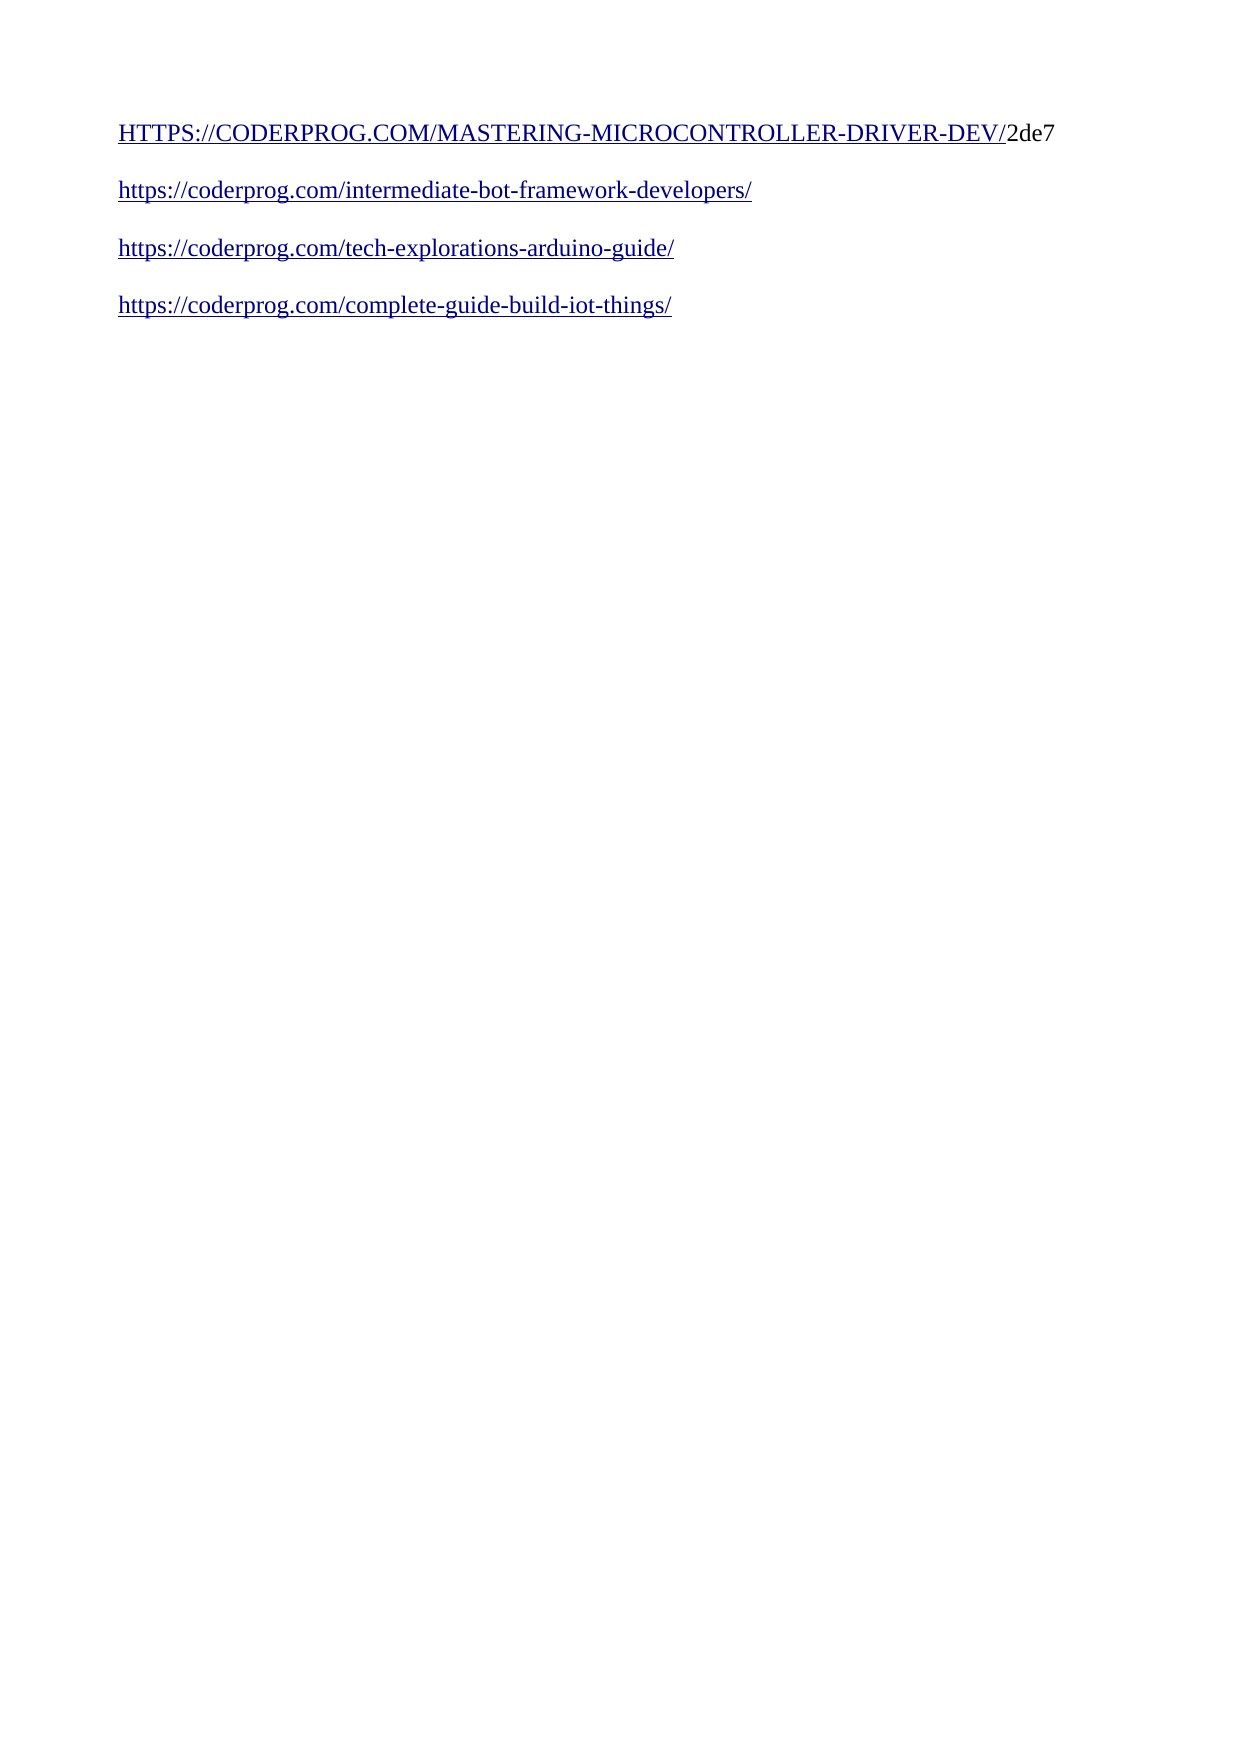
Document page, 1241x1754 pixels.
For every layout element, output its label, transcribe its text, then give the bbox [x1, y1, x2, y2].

text https://coderprog.com/intermediate-bot-framework-developers/ [118, 176, 1122, 204]
text https://coderprog.com/complete-guide-build-iot-things/ [118, 291, 1122, 319]
text HTTPS://CODERPROG.COM/MASTERING-MICROCONTROLLER-DRIVER-DEV/2de7 [118, 118, 1122, 147]
text https://coderprog.com/tech-explorations-arduino-guide/ [118, 233, 1122, 262]
